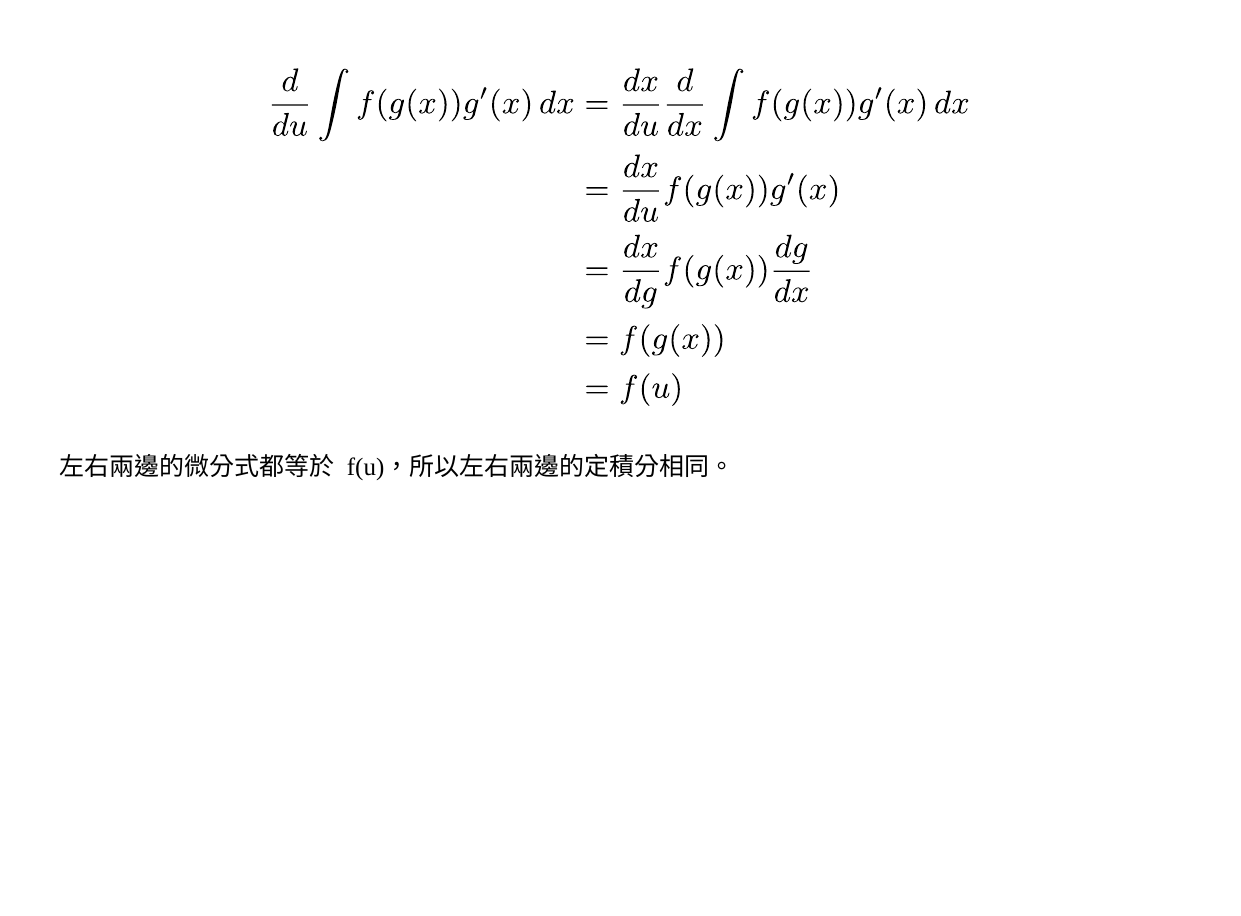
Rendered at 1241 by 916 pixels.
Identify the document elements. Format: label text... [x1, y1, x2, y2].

text 左右兩邊的微分式都等於 f(u)，所以左右兩邊的定積分相同。 [59, 446, 1181, 482]
